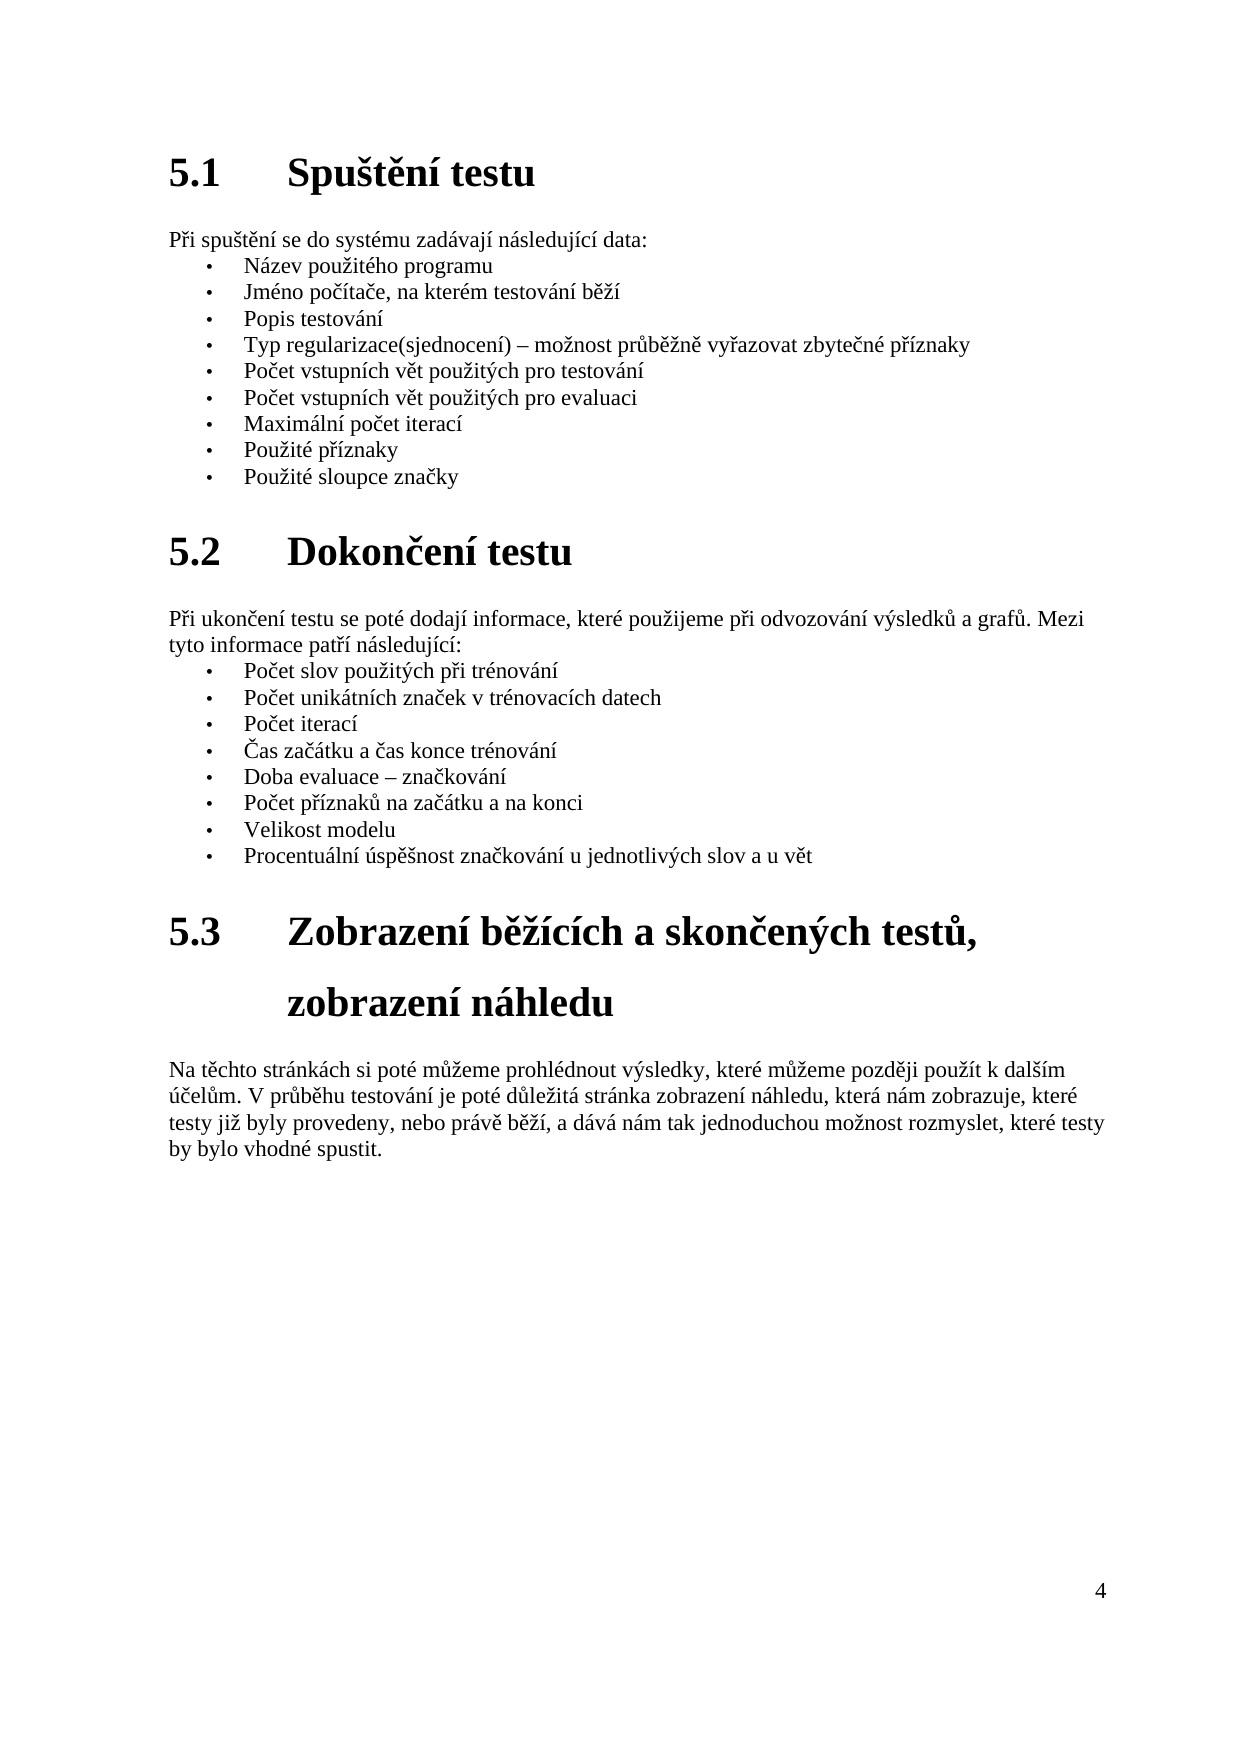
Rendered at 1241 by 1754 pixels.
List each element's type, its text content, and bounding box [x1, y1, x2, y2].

list Použité sloupce značky [206, 463, 1106, 489]
list Popis testování [206, 305, 1106, 331]
list Jméno počítače, na kterém testování běží [206, 278, 1106, 305]
list Doba evaluace – značkování [206, 763, 1106, 789]
list Čas začátku a čas konce trénování [206, 737, 1106, 763]
list Název použitého programu [206, 252, 1106, 278]
subtitle Zobrazení běžících a skončených testů, zobrazení náhledu [169, 906, 1106, 1026]
list Maximální počet iterací [206, 410, 1106, 437]
list Počet slov použitých při trénování [206, 658, 1106, 684]
list Počet vstupních vět použitých pro evaluaci [206, 384, 1106, 410]
list Procentuální úspěšnost značkování u jednotlivých slov a u vět [206, 842, 1106, 868]
list Počet unikátních značek v trénovacích datech [206, 684, 1106, 710]
text Na těchto stránkách si poté můžeme prohlédnout výsledky, které můžeme později použít k dalším účelům. V průběhu testování je poté důležitá stránka zobrazení náhledu, která nám zobrazuje, které testy již byly provedeny, nebo právě běží, a dává nám tak jednoduchou možnost rozmyslet, které testy by bylo vhodné spustit. [169, 1056, 1106, 1161]
list Velikost modelu [206, 816, 1106, 842]
list Počet vstupních vět použitých pro testování [206, 357, 1106, 384]
list Typ regularizace(sjednocení) – možnost průběžně vyřazovat zbytečné příznaky [206, 331, 1106, 357]
list Počet příznaků na začátku a na konci [206, 789, 1106, 816]
subtitle Spuštění testu [169, 148, 1106, 196]
list Při spuštění se do systému zadávají následující data: [169, 226, 1106, 252]
list Použité příznaky [206, 437, 1106, 463]
text Při ukončení testu se poté dodají informace, které použijeme při odvozování výsledků a grafů. Mezi tyto informace patří následující: [169, 605, 1106, 658]
list Počet iterací [206, 710, 1106, 737]
subtitle Dokončení testu [169, 527, 1106, 575]
